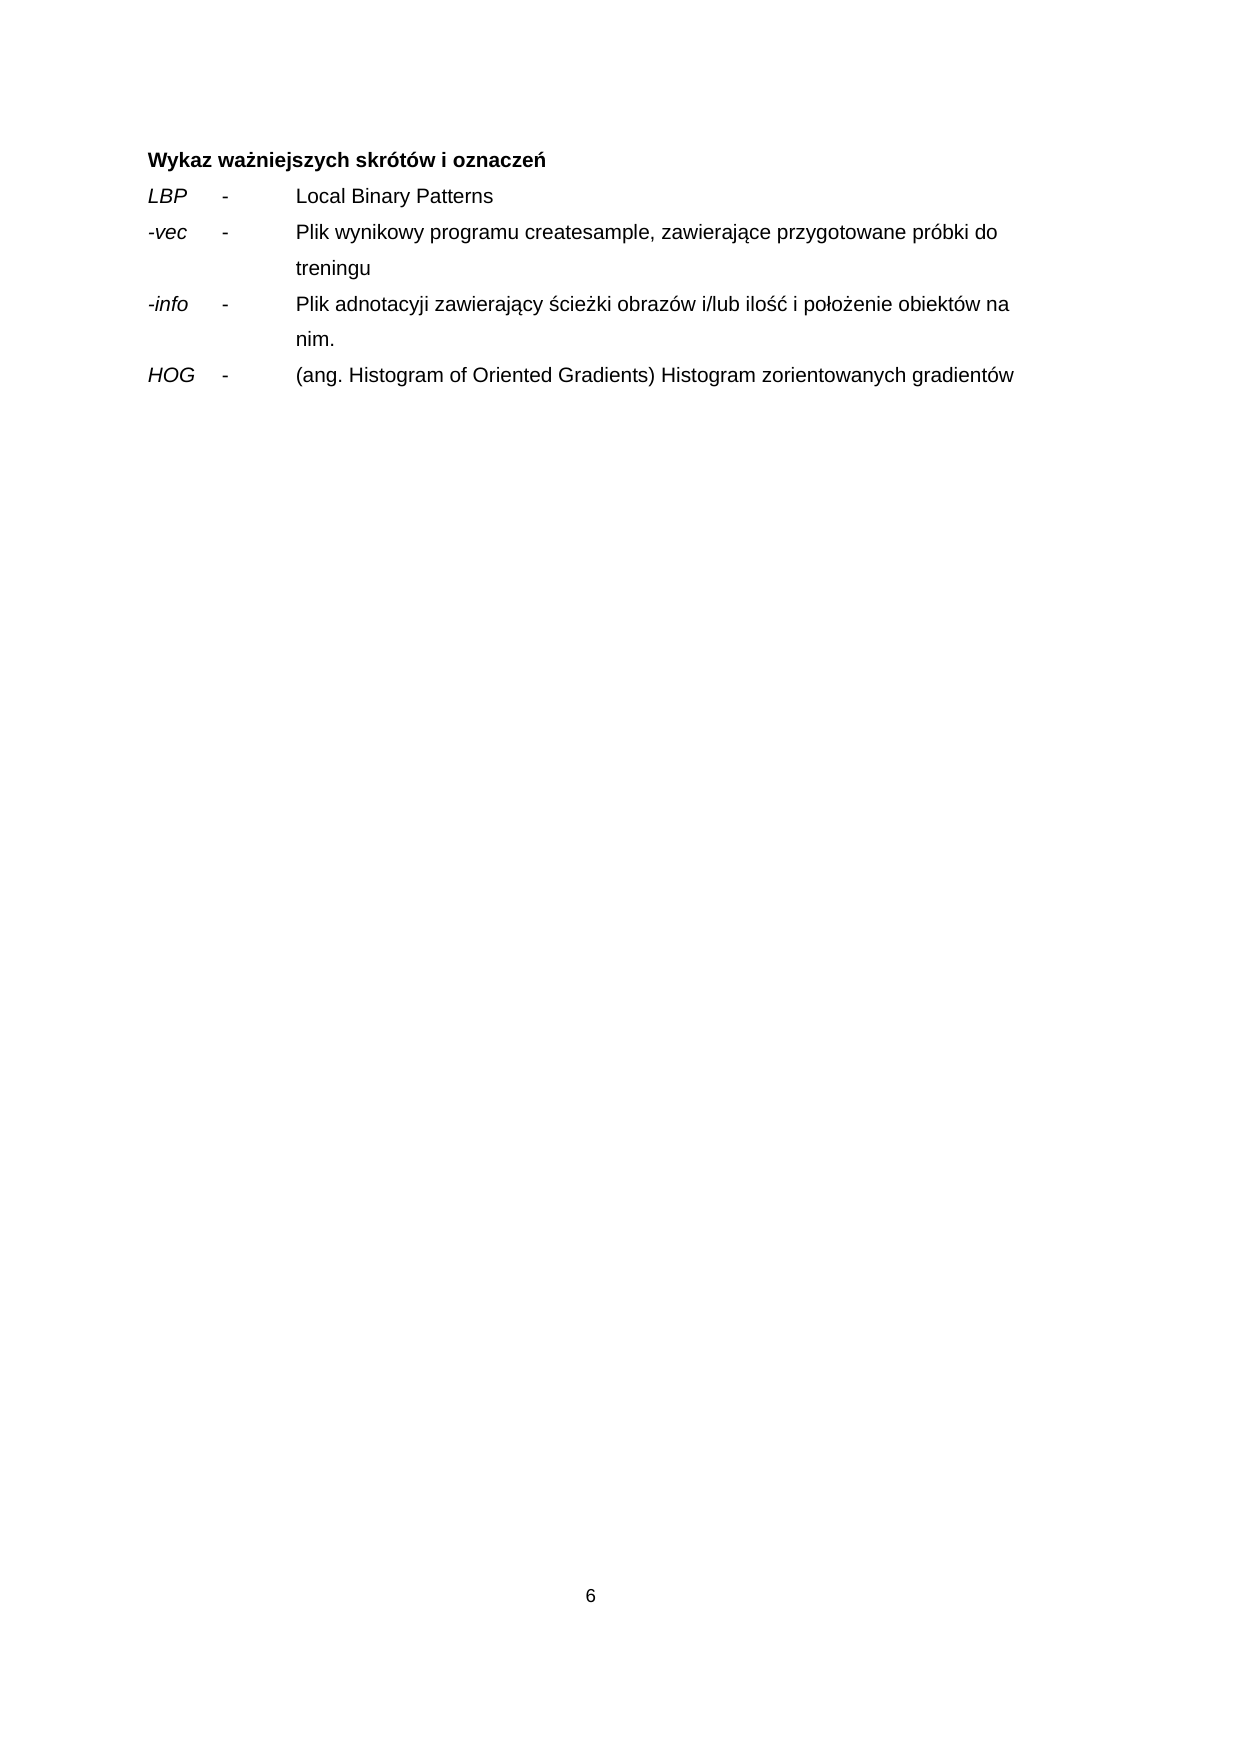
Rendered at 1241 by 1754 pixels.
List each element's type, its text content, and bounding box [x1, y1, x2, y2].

text Wykaz ważniejszych skrótów i oznaczeń [148, 148, 1033, 172]
text -vec - Plik wynikowy programu createsample, zawierające przygotowane próbki do treningu [148, 219, 1033, 279]
text -info - Plik adnotacyji zawierający ścieżki obrazów i/lub ilość i położenie obiektów na nim. [148, 291, 1033, 351]
text LBP - Local Binary Patterns [148, 183, 1033, 207]
text HOG - (ang. Histogram of Oriented Gradients) Histogram zorientowanych gradientów [148, 363, 1033, 387]
